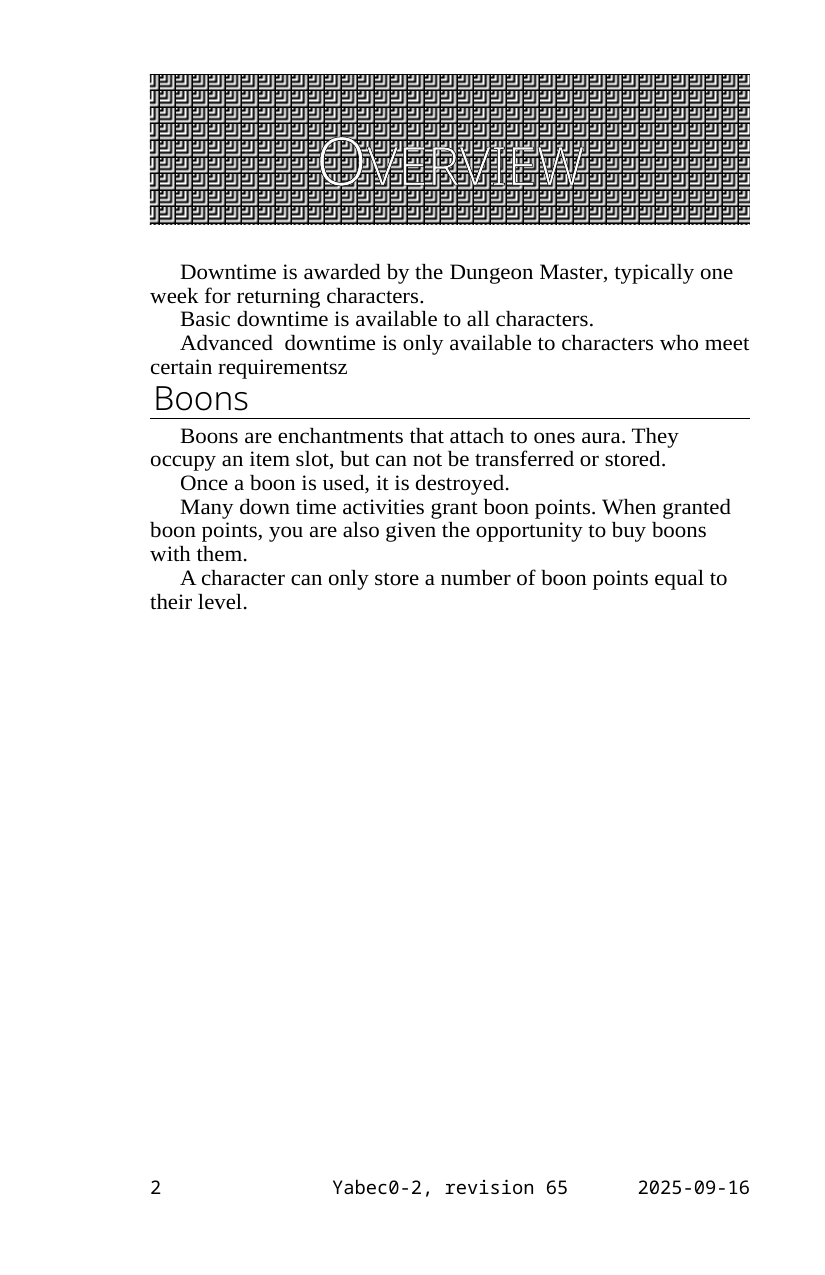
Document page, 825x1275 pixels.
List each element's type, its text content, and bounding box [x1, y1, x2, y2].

text Basic downtime is available to all characters. [150, 308, 750, 331]
text A character can only store a number of boon points equal to their level. [150, 566, 750, 614]
text Advanced downtime is only available to characters who meet certain requirementsz [150, 331, 750, 379]
text Once a boon is used, it is destroyed. [150, 472, 750, 495]
subtitle Boons [150, 379, 750, 418]
text Boons are enchantments that attach to ones aura. They occupy an item slot, but can not be transferred or stored. [150, 424, 750, 472]
text Downtime is awarded by the Dungeon Master, typically one week for returning characters. [150, 260, 750, 308]
text Many down time activities grant boon points. When granted boon points, you are also given the opportunity to buy boons with them. [150, 495, 750, 566]
picture [149, 74, 750, 225]
